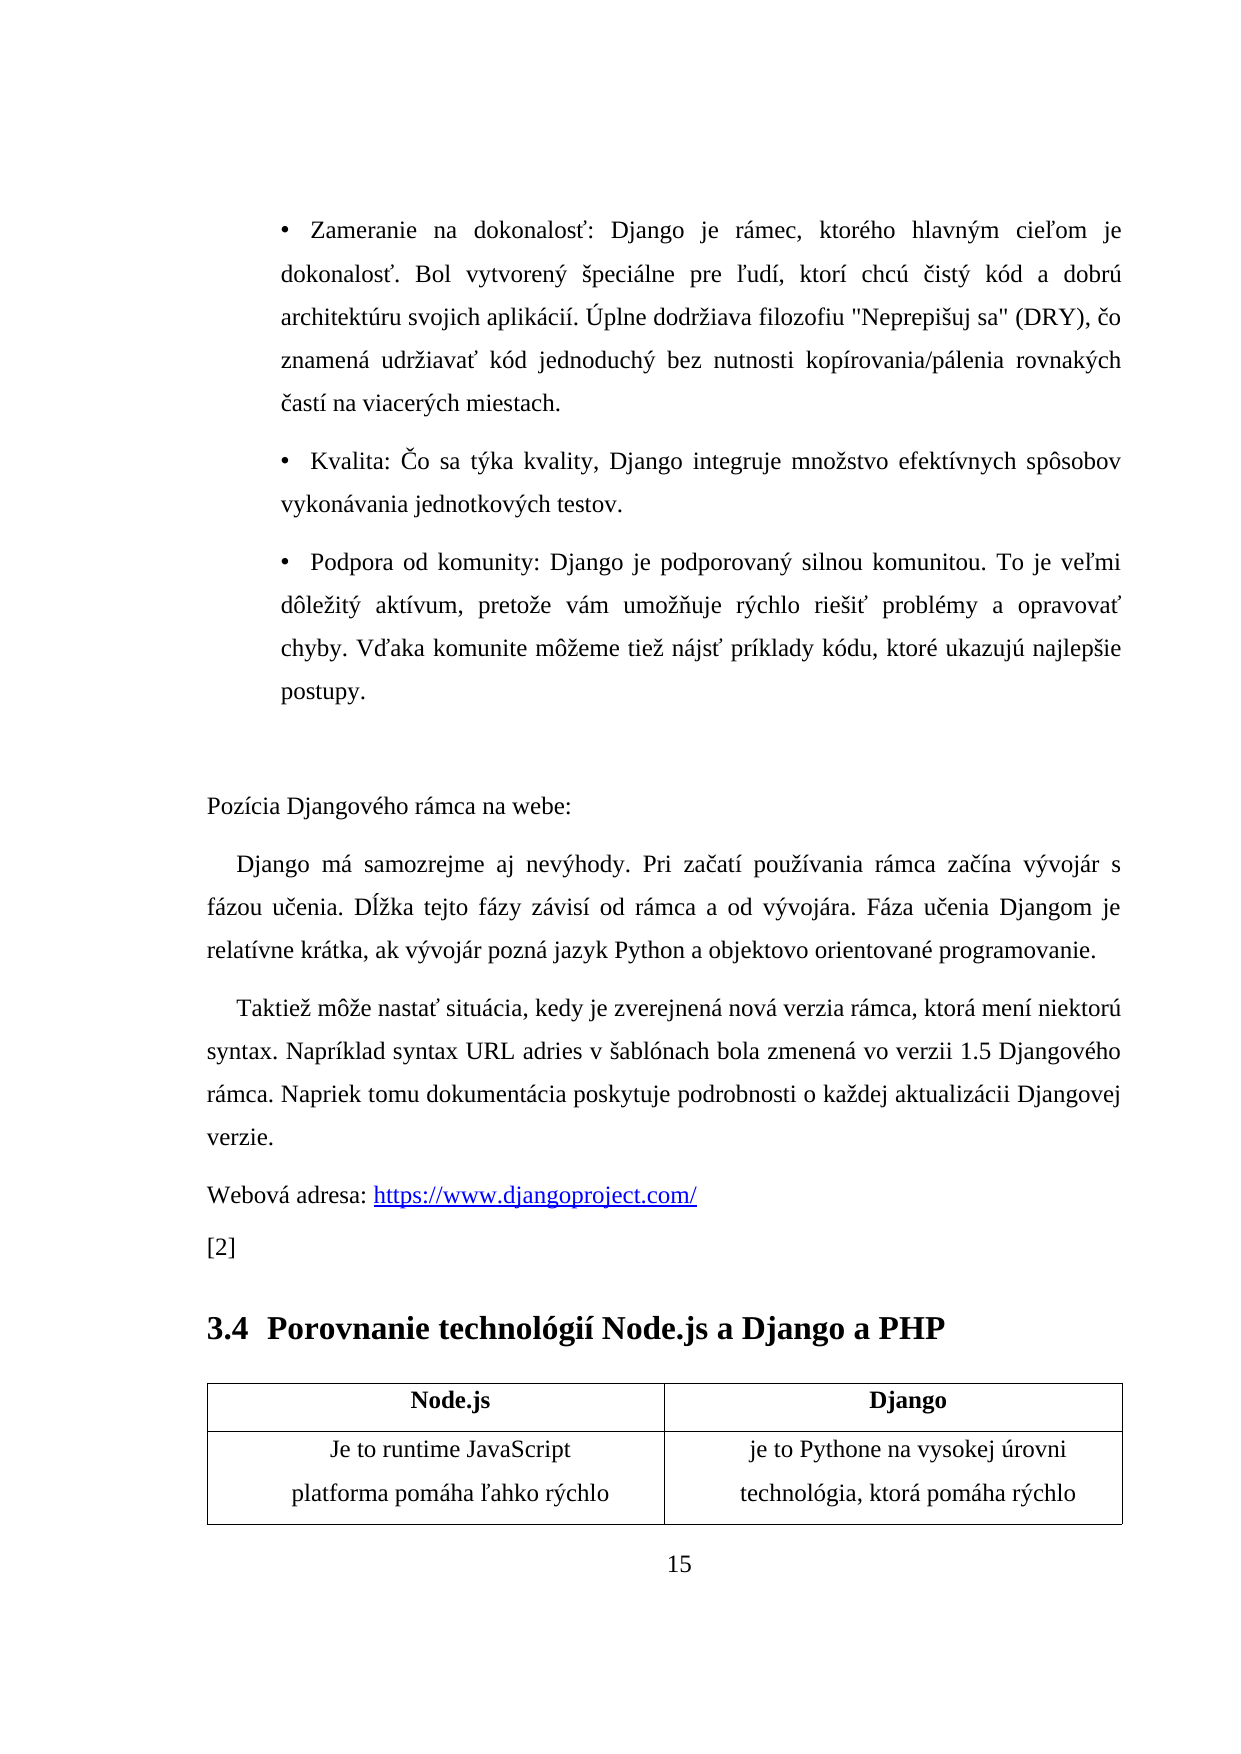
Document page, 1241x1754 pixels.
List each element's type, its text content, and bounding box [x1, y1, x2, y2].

text Django má samozrejme aj nevýhody. Pri začatí používania rámca začína vývojár s fázou učenia. Dĺžka tejto fázy závisí od rámca a od vývojára. Fáza učenia Djangom je relatívne krátka, ak vývojár pozná jazyk Python a objektovo orientované programovanie. [207, 849, 1122, 964]
text Taktiež môže nastať situácia, kedy je zverejnená nová verzia rámca, ktorá mení niektorú syntax. Napríklad syntax URL adries v šablónach bola zmenená vo verzii 1.5 Djangového rámca. Napriek tomu dokumentácia poskytuje podrobnosti o každej aktualizácii Djangovej verzie. [207, 993, 1122, 1151]
list Podpora od komunity: Django je podporovaný silnou komunitou. To je veľmi dôležitý aktívum, pretože vám umožňuje rýchlo riešiť problémy a opravovať chyby. Vďaka komunite môžeme tiež nájsť príklady kódu, ktoré ukazujú najlepšie postupy. [251, 547, 1122, 705]
text Pozícia Djangového rámca na webe: [207, 791, 1122, 820]
table_header Node.js [208, 1384, 664, 1431]
table_header Django [665, 1384, 1122, 1431]
table_cell je to Pythone na vysokej úrovni technológia, ktorá pomáha rýchlo [665, 1432, 1122, 1523]
text [2] [207, 1232, 1122, 1261]
text Webová adresa: https://www.djangoproject.com/ [207, 1180, 1122, 1209]
list Kvalita: Čo sa týka kvality, Django integruje množstvo efektívnych spôsobov vykonávania jednotkových testov. [251, 446, 1122, 518]
table_cell Je to runtime JavaScript platforma pomáha ľahko rýchlo [208, 1432, 664, 1523]
list Zameranie na dokonalosť: Django je rámec, ktorého hlavným cieľom je dokonalosť. Bol vytvorený špeciálne pre ľudí, ktorí chcú čistý kód a dobrú architektúru svojich aplikácií. Úplne dodržiava filozofiu "Neprepišuj sa" (DRY), čo znamená udržiavať kód jednoduchý bez nutnosti kopírovania/pálenia rovnakých častí na viacerých miestach. [251, 216, 1122, 417]
subtitle Porovnanie technológií Node.js a Django a PHP [207, 1308, 1122, 1347]
